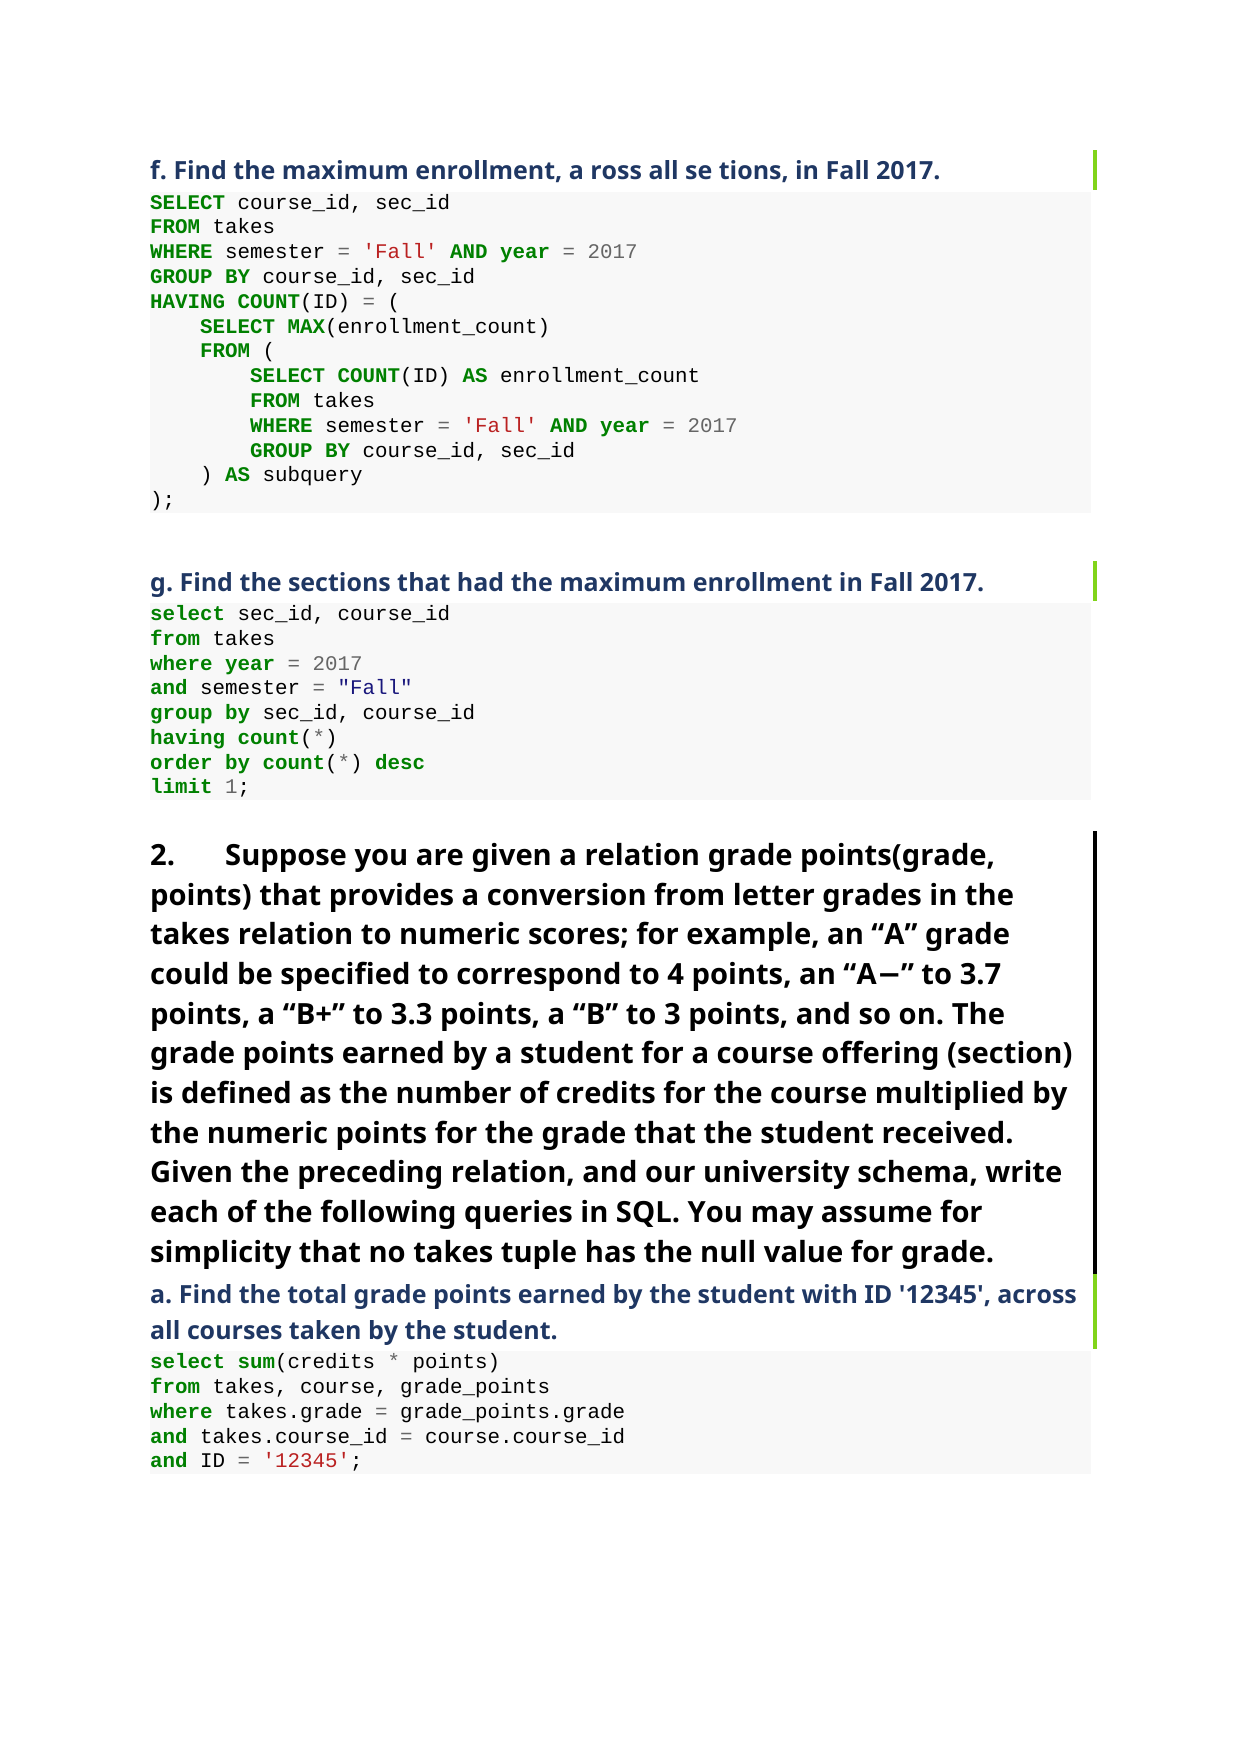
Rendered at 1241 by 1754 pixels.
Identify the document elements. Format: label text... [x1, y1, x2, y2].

subtitle Suppose you are given a relation grade points(grade, points) that provides a conversion from letter grades in the takes relation to numeric scores; for example, an “A” grade could be specified to correspond to 4 points, an “A−” to 3.7 points, a “B+” to 3.3 points, a “B” to 3 points, and so on. The grade points earned by a student for a course oﬀering (section) is defined as the number of credits for the course multiplied by the numeric points for the grade that the student received. Given the preceding relation, and our university schema, write each of the following queries in SQL. You may assume for simplicity that no takes tuple has the null value for grade. [147, 831, 1093, 1274]
text select sum(credits * points) [150, 1351, 1091, 1375]
text FROM takes [150, 217, 1091, 240]
text WHERE semester = 'Fall' AND year = 2017 [150, 415, 1091, 438]
text WHERE semester = 'Fall' AND year = 2017 [150, 241, 1091, 265]
text FROM ( [150, 341, 1091, 364]
text from takes, course, grade_points [150, 1376, 1091, 1400]
text GROUP BY course_id, sec_id [150, 440, 1091, 463]
text HAVING COUNT(ID) = ( [150, 291, 1091, 314]
text from takes [150, 628, 1091, 651]
subtitle f. Find the maximum enrollment, a ross all se tions, in Fall 2017. [147, 150, 1093, 190]
text SELECT course_id, sec_id [150, 192, 1091, 215]
text ) AS subquery [150, 464, 1091, 488]
text and takes.course_id = course.course_id [150, 1426, 1091, 1449]
text and semester = "Fall" [150, 677, 1091, 701]
text order by count(*) desc [150, 752, 1091, 775]
text SELECT COUNT(ID) AS enrollment_count [150, 365, 1091, 389]
text ); [150, 489, 1091, 513]
text having count(*) [150, 727, 1091, 751]
text limit 1; [150, 777, 1091, 800]
text SELECT MAX(enrollment_count) [150, 316, 1091, 339]
text where year = 2017 [150, 653, 1091, 676]
text where takes.grade = grade_points.grade [150, 1401, 1091, 1424]
text group by sec_id, course_id [150, 702, 1091, 726]
text FROM takes [150, 390, 1091, 414]
text select sec_id, course_id [150, 603, 1091, 627]
text GROUP BY course_id, sec_id [150, 266, 1091, 290]
subtitle a. Find the total grade points earned by the student with ID '12345', across all courses taken by the student. [147, 1274, 1093, 1349]
text and ID = '12345'; [150, 1450, 1091, 1474]
subtitle g. Find the sections that had the maximum enrollment in Fall 2017. [147, 561, 1093, 601]
